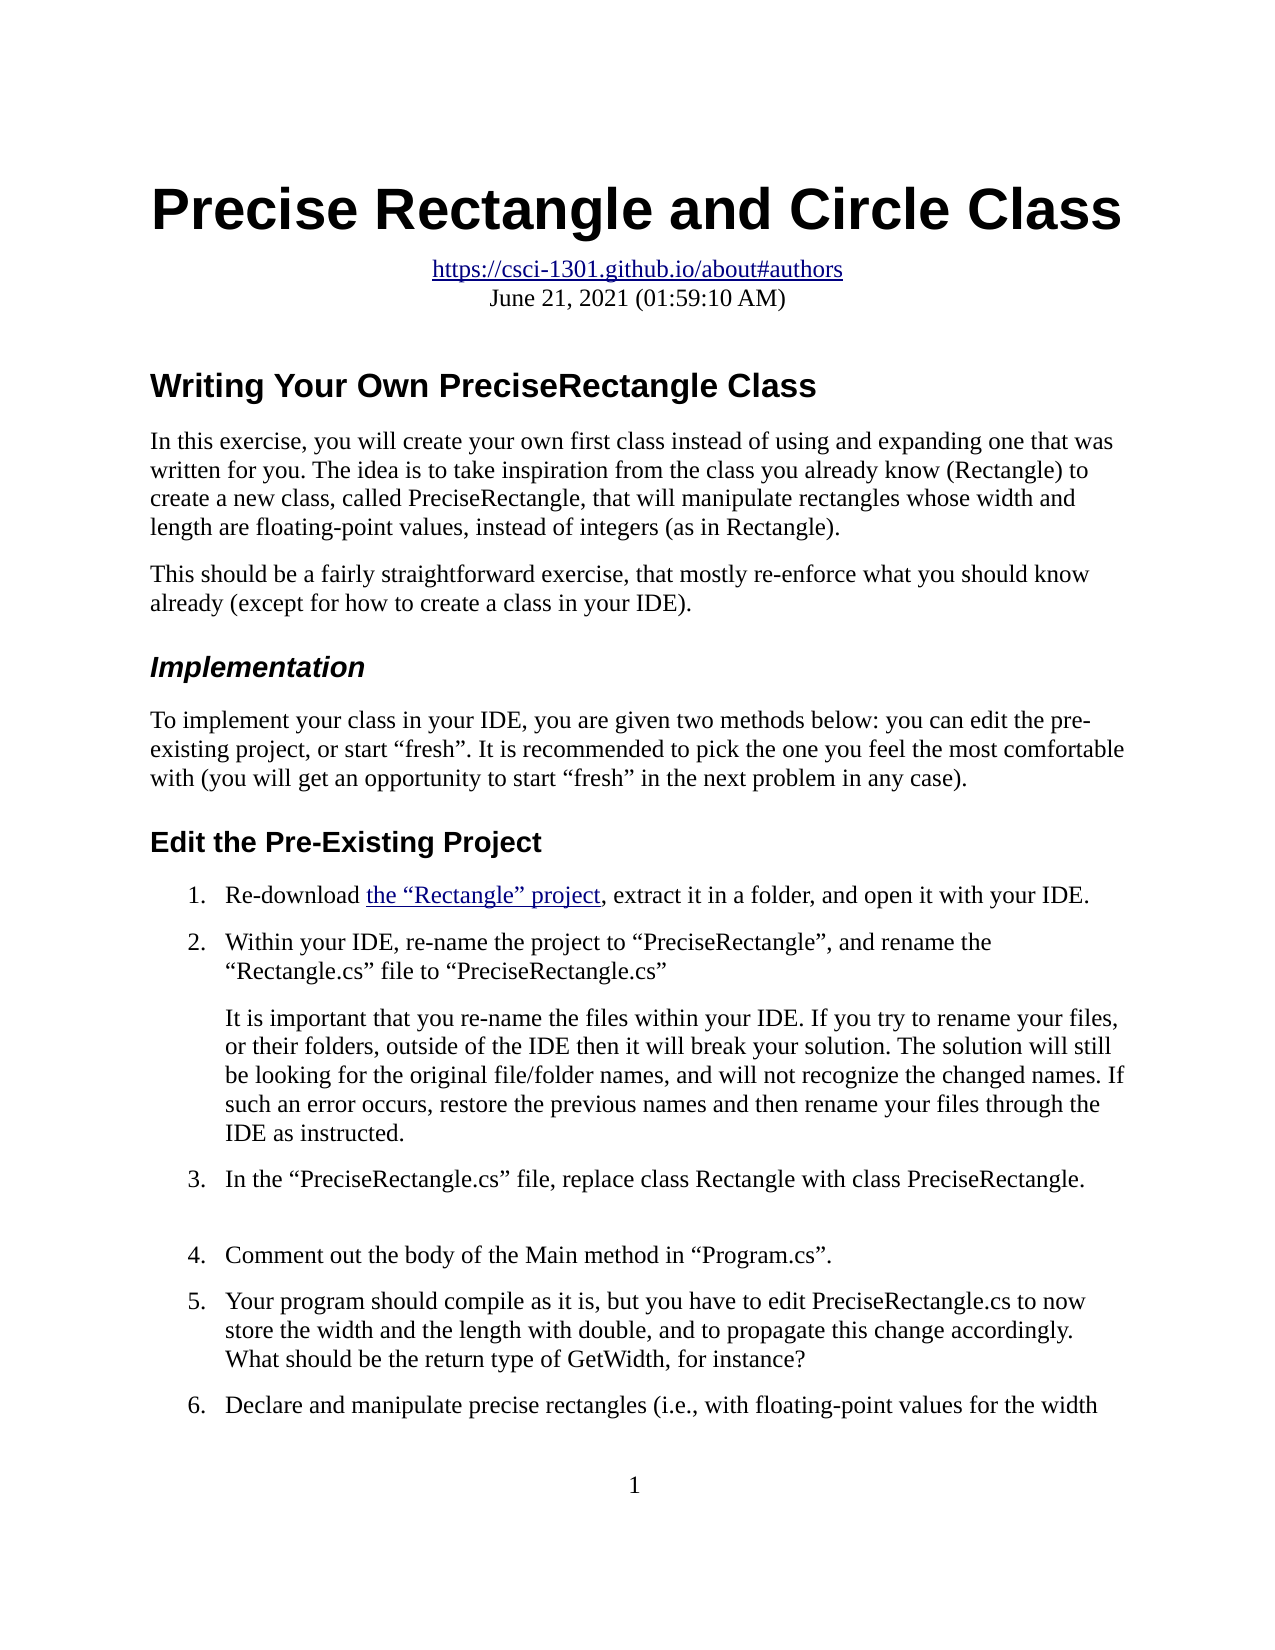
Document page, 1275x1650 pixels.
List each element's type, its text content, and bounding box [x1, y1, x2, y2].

list Declare and manipulate precise rectangles (i.e., with floating-point values for the width [187, 1391, 1125, 1419]
list It is important that you re-name the files within your IDE. If you try to rename your files, or their folders, outside of the IDE then it will break your solution. The solution will still be looking for the original file/folder names, and will not recognize the changed names. If such an error occurs, restore the previous names and then rename your files through the IDE as instructed. [187, 1003, 1125, 1146]
list Comment out the body of the Main method in “Program.cs”. [187, 1240, 1125, 1268]
text To implement your class in your IDE, you are given two methods below: you can edit the pre-existing project, or start “fresh”. It is recommended to pick the one you feel the most comfortable with (you will get an opportunity to start “fresh” in the next problem in any case). [150, 705, 1125, 792]
subtitle Writing Your Own PreciseRectangle Class [150, 366, 1125, 404]
text https://csci-1301.github.io/about#authors [150, 254, 1125, 283]
list Within your IDE, re-name the project to “PreciseRectangle”, and rename the “Rectangle.cs” file to “PreciseRectangle.cs” [187, 927, 1125, 985]
subtitle Edit the Pre-Existing Project [150, 826, 1125, 859]
list Re-download the “Rectangle” project, extract it in a folder, and open it with your IDE. [187, 881, 1125, 909]
text In this exercise, you will create your own first class instead of using and expanding one that was written for you. The idea is to take inspiration from the class you already know (Rectangle) to create a new class, called PreciseRectangle, that will manipulate rectangles whose width and length are floating-point values, instead of integers (as in Rectangle). [150, 426, 1125, 541]
title Precise Rectangle and Circle Class [150, 175, 1125, 242]
text June 21, 2021 (01:59:10 AM) [150, 283, 1125, 312]
subtitle Implementation [150, 650, 1125, 684]
text This should be a fairly straightforward exercise, that mostly re-enforce what you should know already (except for how to create a class in your IDE). [150, 559, 1125, 616]
list Your program should compile as it is, but you have to edit PreciseRectangle.cs to now store the width and the length with double, and to propagate this change accordingly. What should be the return type of GetWidth, for instance? [187, 1286, 1125, 1373]
list In the “PreciseRectangle.cs” file, replace class Rectangle with class PreciseRectangle. [187, 1164, 1125, 1222]
